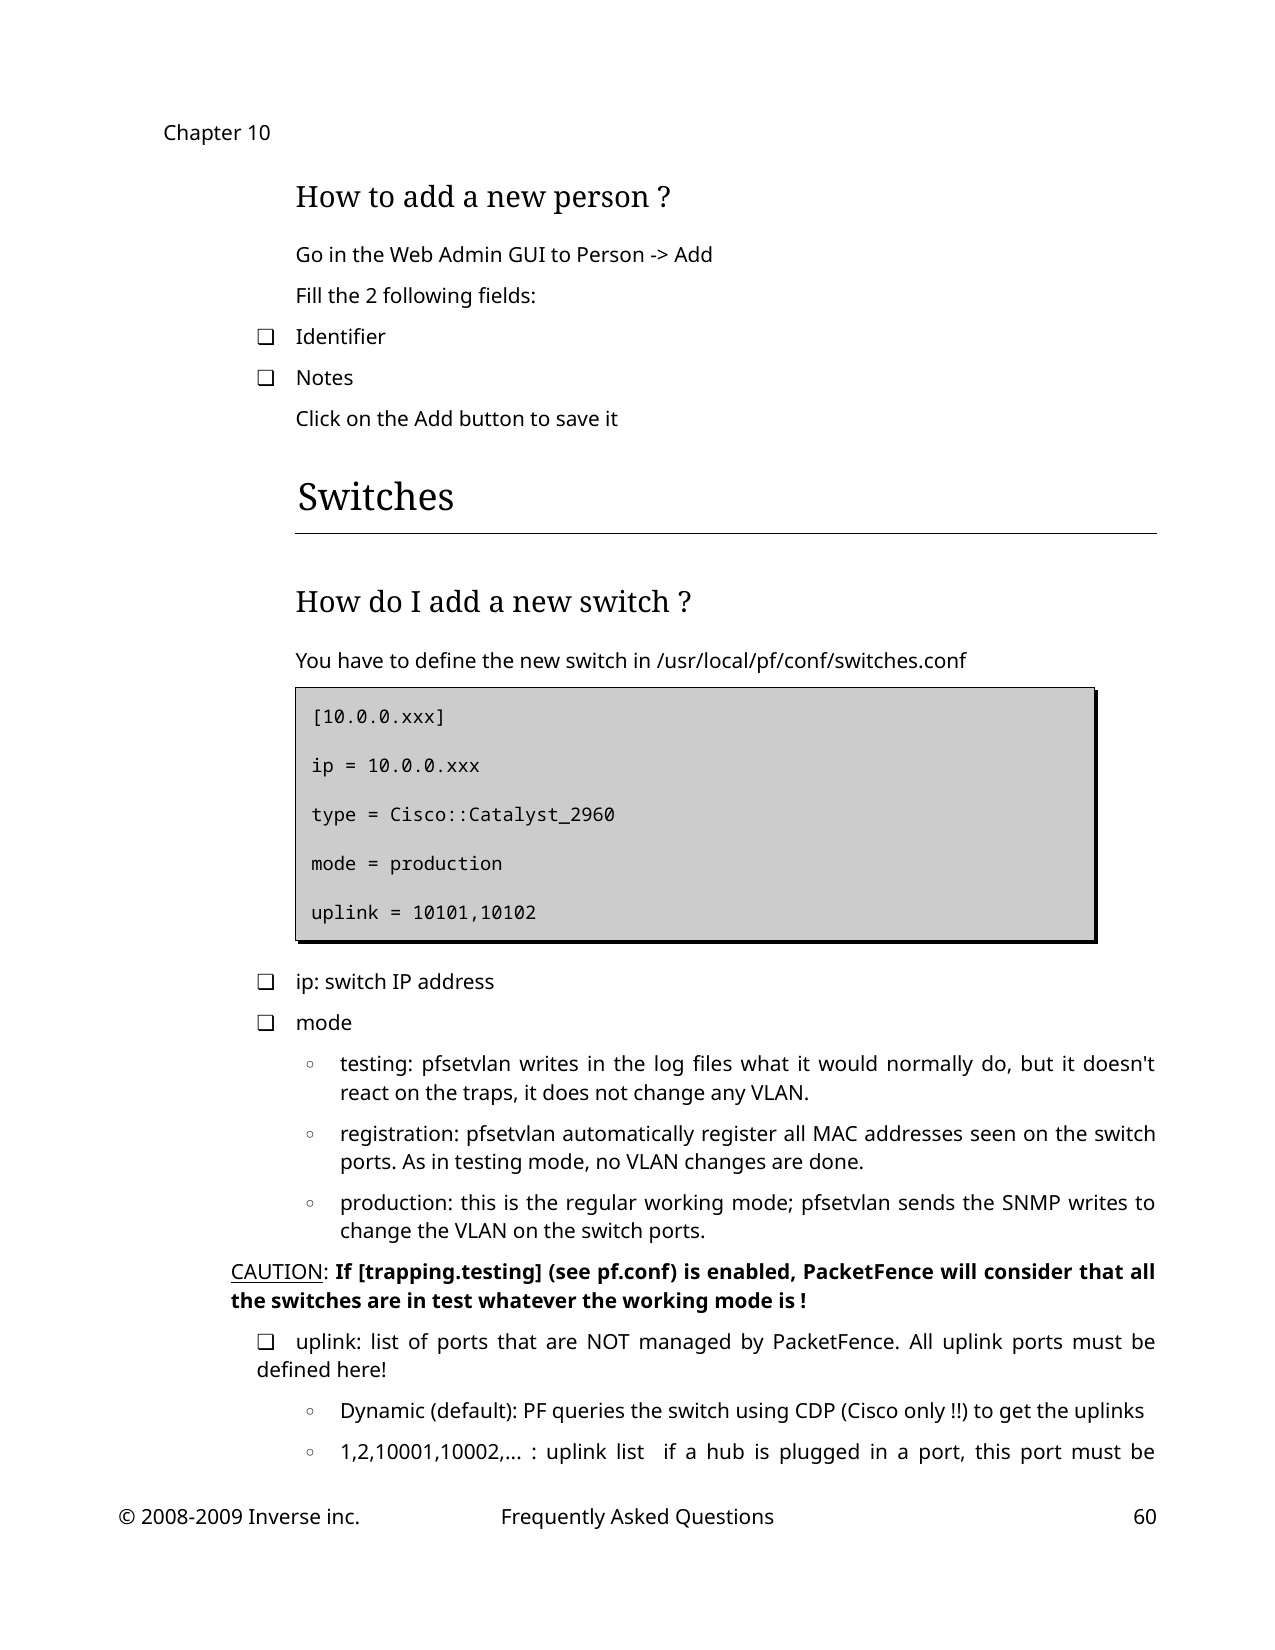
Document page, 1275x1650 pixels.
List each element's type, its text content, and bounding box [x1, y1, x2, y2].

subtitle Switches [295, 470, 1157, 533]
subtitle How do I add a new switch ? [295, 582, 1157, 621]
list testing: pfsetvlan writes in the log files what it would normally do, but it doesn't react on the traps, it does not change any VLAN. [302, 1049, 1157, 1106]
list ❏ Identifier [256, 322, 1157, 351]
text mode = production [296, 834, 1094, 876]
text Click on the Add button to save it [295, 404, 1157, 433]
text uplink = 10101,10102 [296, 884, 1094, 940]
text Go in the Web Admin GUI to Person -> Add [295, 241, 1157, 269]
text type = Cisco::Catalyst_2960 [296, 785, 1094, 827]
list registration: pfsetvlan automatically register all MAC addresses seen on the switch ports. As in testing mode, no VLAN changes are done. [302, 1119, 1157, 1176]
list ❏ Notes [256, 363, 1157, 392]
list ❏ mode [256, 1008, 1157, 1037]
text [10.0.0.xxx] [296, 688, 1094, 728]
list production: this is the regular working mode; pfsetvlan sends the SNMP writes to change the VLAN on the switch ports. [302, 1188, 1157, 1245]
subtitle How to add a new person ? [295, 176, 1157, 216]
text ip = 10.0.0.xxx [296, 736, 1094, 778]
text You have to define the new switch in /usr/local/pf/conf/switches.conf [295, 646, 1157, 674]
list 1,2,10001,10002,... : uplink list if a hub is plugged in a port, this port must be [302, 1437, 1157, 1466]
list ❏ uplink: list of ports that are NOT managed by PacketFence. All uplink ports must be defined here! [256, 1327, 1157, 1384]
list CAUTION: If [trapping.testing] (see pf.conf) is enabled, PacketFence will consider that all the switches are in test whatever the working mode is ! [193, 1257, 1157, 1314]
list Dynamic (default): PF queries the switch using CDP (Cisco only !!) to get the uplinks [302, 1396, 1157, 1425]
text Fill the 2 following fields: [295, 281, 1157, 310]
list ❏ ip: switch IP address [256, 967, 1157, 996]
